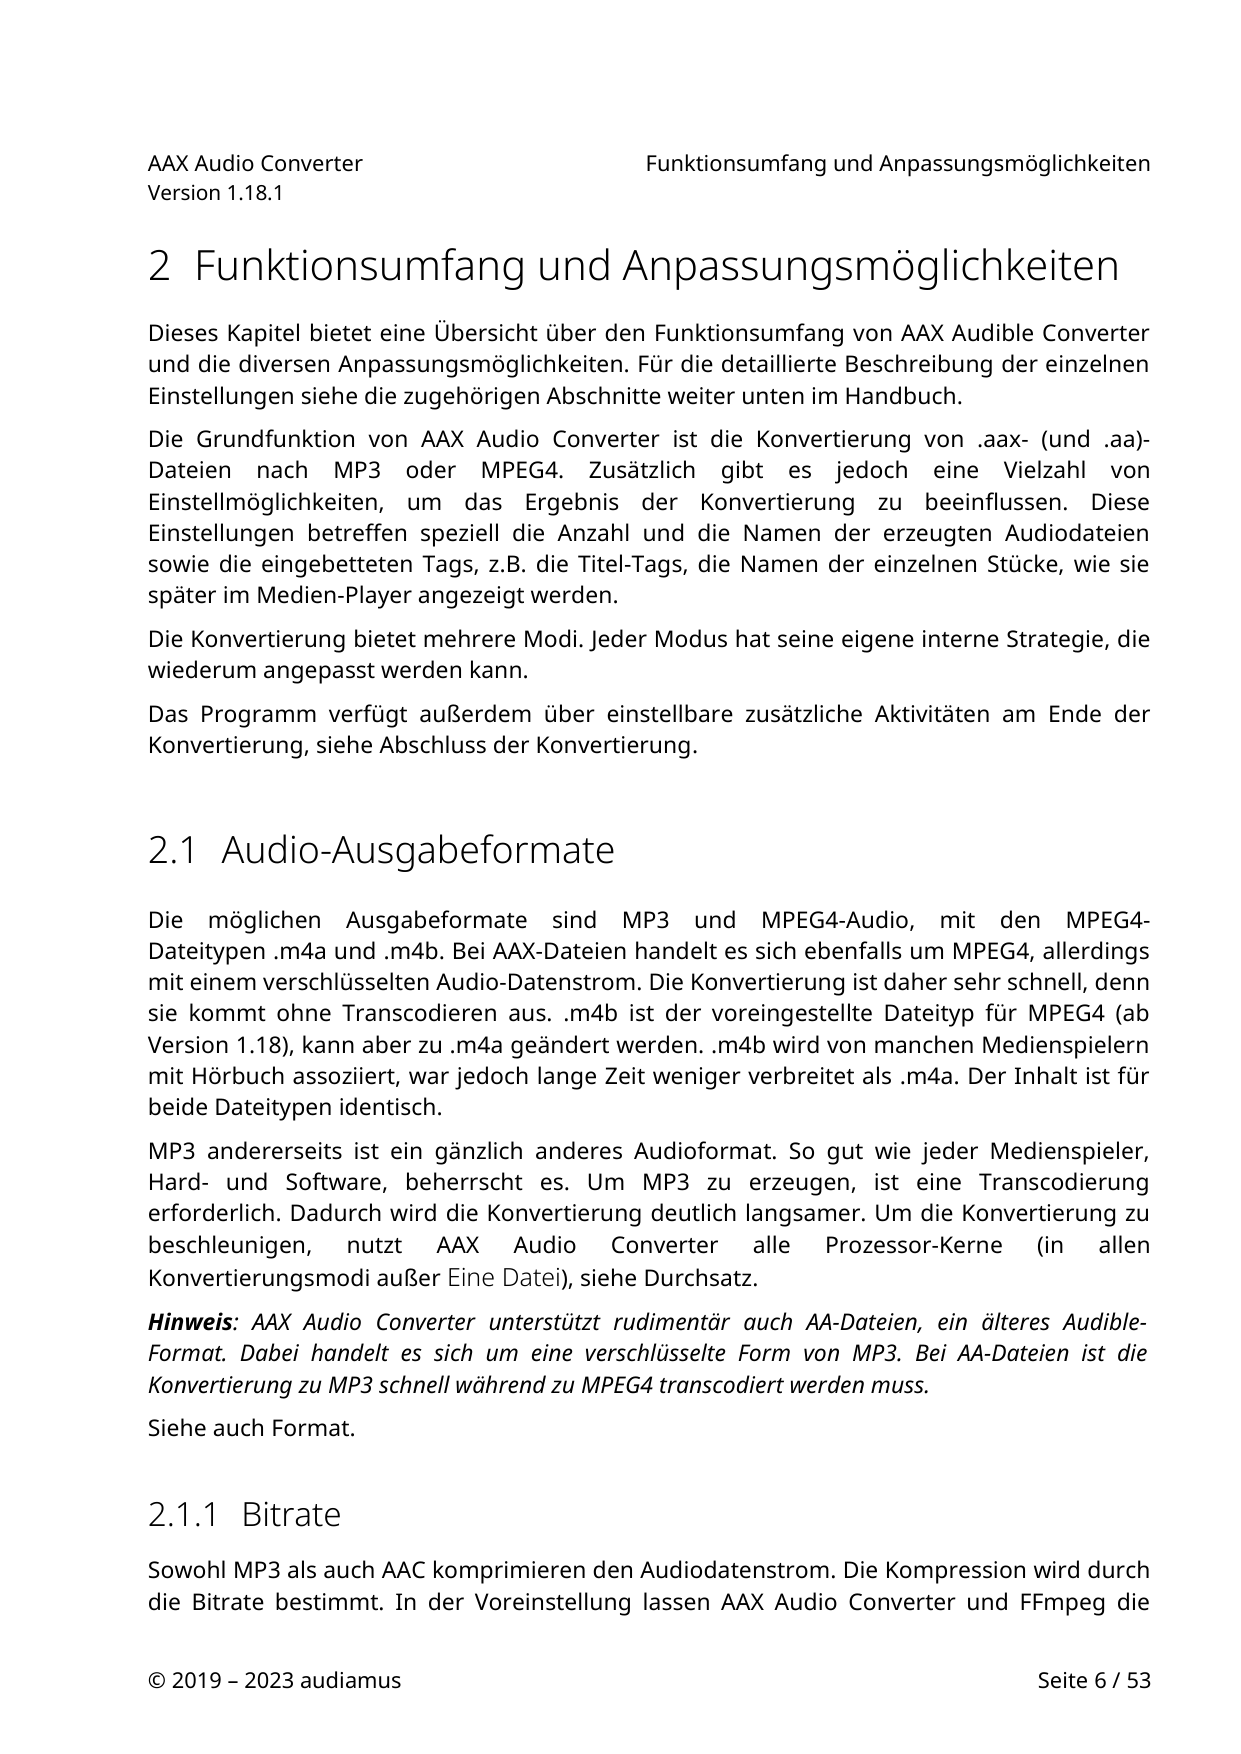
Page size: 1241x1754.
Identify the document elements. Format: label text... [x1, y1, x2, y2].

text Hinweis: AAX Audio Converter unterstützt rudimentär auch AA-Dateien, ein älteres Audible-Format. Dabei handelt es sich um eine verschlüsselte Form von MP3. Bei AA-Dateien ist die Konvertierung zu MP3 schnell während zu MPEG4 transcodiert werden muss. [148, 1306, 1152, 1400]
text MP3 andererseits ist ein gänzlich anderes Audioformat. So gut wie jeder Medienspieler, Hard- und Software, beherrscht es. Um MP3 zu erzeugen, ist eine Transcodierung erforderlich. Dadurch wird die Konvertierung deutlich langsamer. Um die Konvertierung zu beschleunigen, nutzt AAX Audio Converter alle Prozessor-Kerne (in allen Konvertierungsmodi außer Eine Datei), siehe Durchsatz. [148, 1135, 1152, 1294]
subtitle Bitrate [148, 1491, 1152, 1537]
subtitle Audio-Ausgabeformate [148, 823, 1152, 874]
text Die möglichen Ausgabeformate sind MP3 und MPEG4-Audio, mit den MPEG4-Dateitypen .m4a und .m4b. Bei AAX-Dateien handelt es sich ebenfalls um MPEG4, allerdings mit einem verschlüsselten Audio-Datenstrom. Die Konvertierung ist daher sehr schnell, denn sie kommt ohne Transcodieren aus. .m4b ist der voreingestellte Dateityp für MPEG4 (ab Version 1.18), kann aber zu .m4a geändert werden. .m4b wird von manchen Medienspielern mit Hörbuch assoziiert, war jedoch lange Zeit weniger verbreitet als .m4a. Der Inhalt ist für beide Dateitypen identisch. [148, 904, 1152, 1122]
text Die Grundfunktion von AAX Audio Converter ist die Konvertierung von .aax- (und .aa)-Dateien nach MP3 oder MPEG4. Zusätzlich gibt es jedoch eine Vielzahl von Einstellmöglichkeiten, um das Ergebnis der Konvertierung zu beeinflussen. Diese Einstellungen betreffen speziell die Anzahl und die Namen der erzeugten Audiodateien sowie die eingebetteten Tags, z.B. die Titel-Tags, die Namen der einzelnen Stücke, wie sie später im Medien-Player angezeigt werden. [148, 423, 1152, 611]
text Sowohl MP3 als auch AAC komprimieren den Audiodatenstrom. Die Kompression wird durch die Bitrate bestimmt. In der Voreinstellung lassen AAX Audio Converter und FFmpeg die [148, 1554, 1152, 1617]
text Siehe auch Format. [148, 1412, 1152, 1443]
text Das Programm verfügt außerdem über einstellbare zusätzliche Aktivitäten am Ende der Konvertierung, siehe Abschluss der Konvertierung. [148, 698, 1152, 761]
text Die Konvertierung bietet mehrere Modi. Jeder Modus hat seine eigene interne Strategie, die wiederum angepasst werden kann. [148, 623, 1152, 686]
subtitle Funktionsumfang und Anpassungsmöglichkeiten [148, 235, 1152, 292]
text Dieses Kapitel bietet eine Übersicht über den Funktionsumfang von AAX Audible Converter und die diversen Anpassungsmöglichkeiten. Für die detaillierte Beschreibung der einzelnen Einstellungen siehe die zugehörigen Abschnitte weiter unten im Handbuch. [148, 317, 1152, 411]
